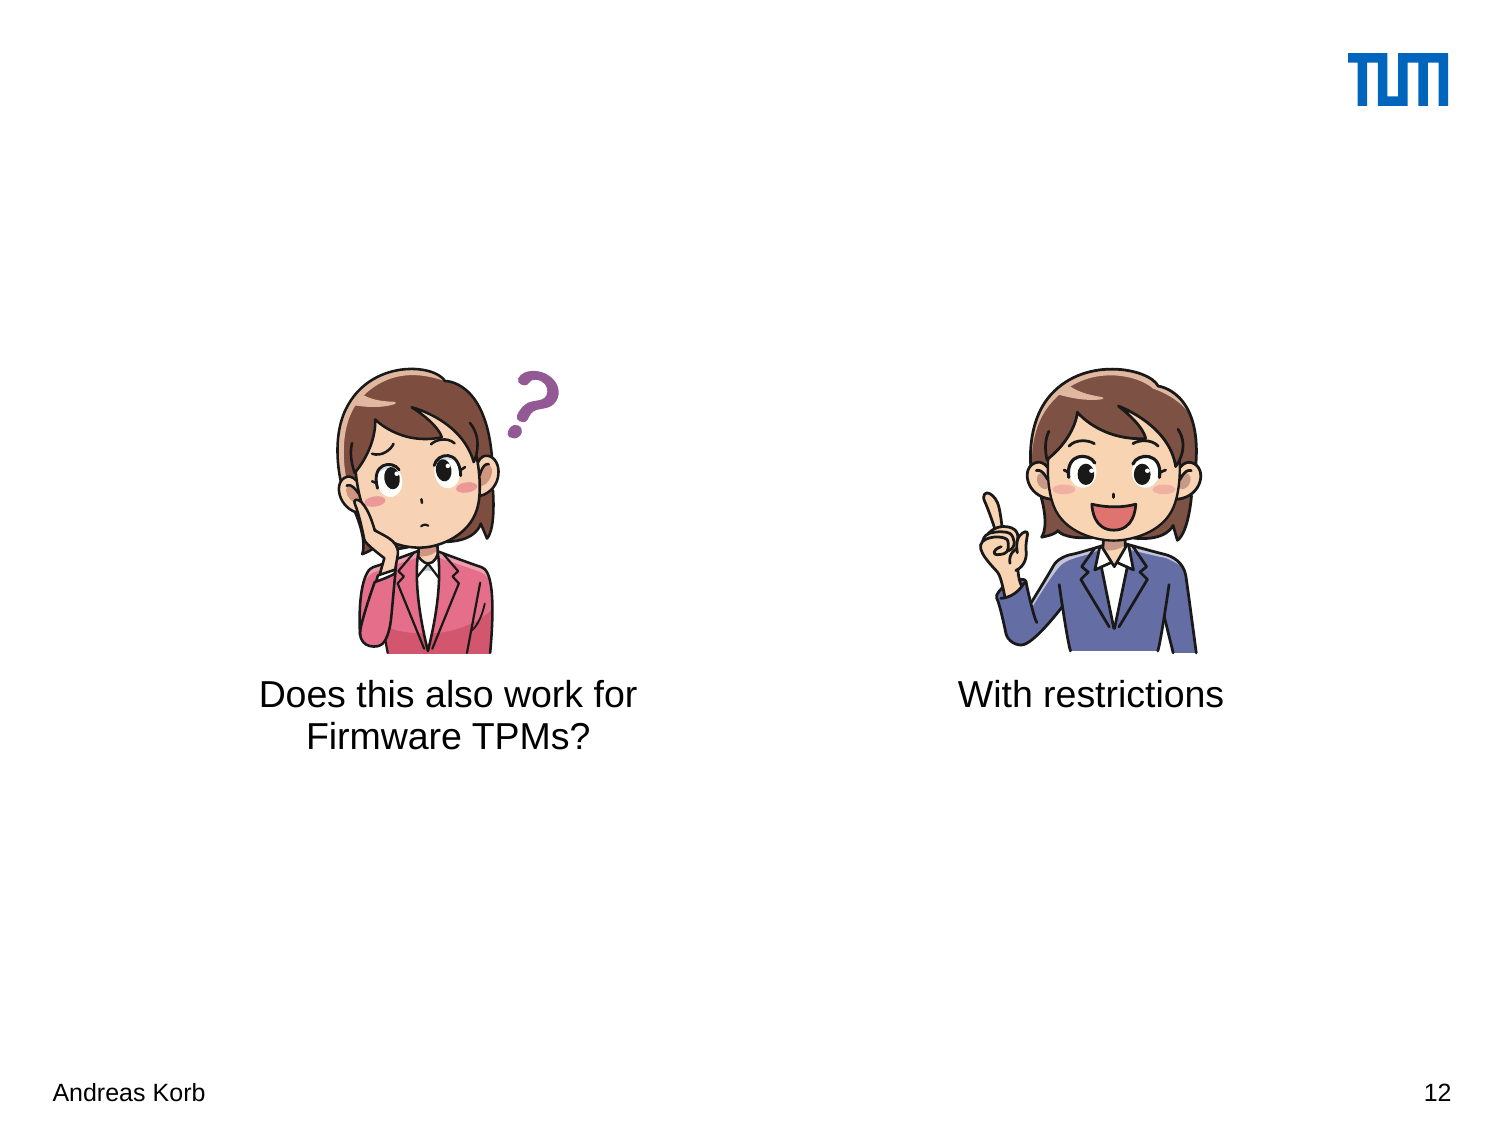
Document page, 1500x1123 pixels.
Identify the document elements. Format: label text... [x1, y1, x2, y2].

text_box With restrictions [933, 666, 1250, 723]
text_box Does this also work for Firmware TPMs? [244, 666, 653, 765]
picture [336, 366, 561, 655]
picture [978, 366, 1204, 655]
